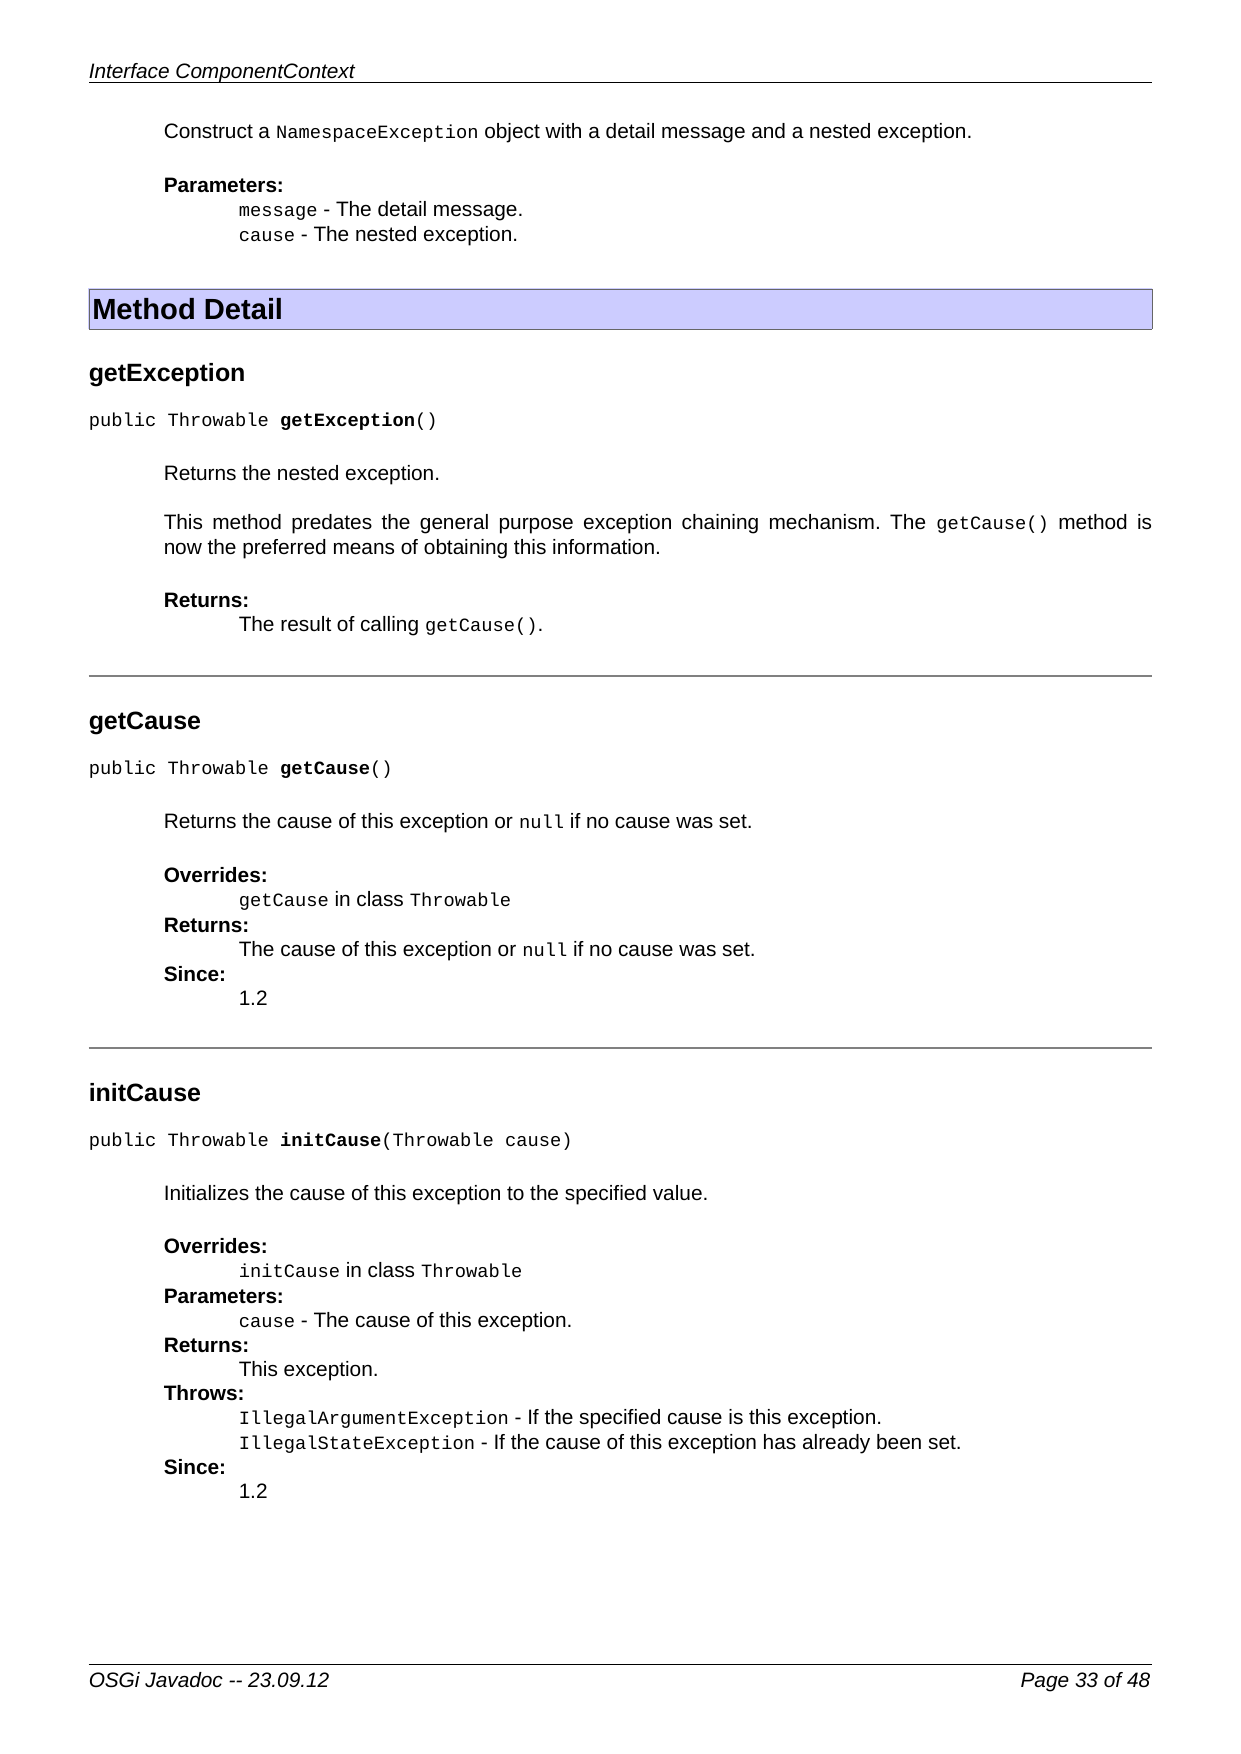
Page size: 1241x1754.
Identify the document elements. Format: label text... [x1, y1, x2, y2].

text The result of calling getCause(). [238, 612, 1152, 637]
text Throws: [163, 1381, 1152, 1404]
text cause - The cause of this exception. [238, 1307, 1152, 1333]
text message - The detail message. [238, 197, 1152, 222]
text Overrides: [163, 863, 1152, 887]
text getCause in class Throwable [238, 887, 1152, 912]
text Returns: [163, 588, 1152, 612]
text Returns the nested exception. [163, 461, 1152, 485]
text IllegalStateException - If the cause of this exception has already been set. [238, 1430, 1152, 1455]
text Returns: [163, 912, 1152, 936]
text 1.2 [238, 1479, 1152, 1503]
text Since: [163, 962, 1152, 986]
text initCause in class Throwable [238, 1258, 1152, 1283]
text Overrides: [163, 1234, 1152, 1258]
subtitle getCause [88, 706, 1152, 734]
text This method predates the general purpose exception chaining mechanism. The getCause() method is now the preferred means of obtaining this information. [163, 510, 1152, 559]
text Parameters: [163, 173, 1152, 197]
text Construct a NamespaceException object with a detail message and a nested exception. [163, 118, 1152, 144]
text Returns the cause of this exception or null if no cause was set. [163, 809, 1152, 834]
subtitle Method Detail [90, 290, 1152, 329]
text This exception. [238, 1357, 1152, 1381]
subtitle getException [88, 358, 1152, 386]
text public Throwable getException() [88, 411, 1152, 432]
text Parameters: [163, 1283, 1152, 1307]
text Since: [163, 1455, 1152, 1479]
subtitle initCause [88, 1078, 1152, 1107]
text The cause of this exception or null if no cause was set. [238, 936, 1152, 962]
text cause - The nested exception. [238, 222, 1152, 247]
text 1.2 [238, 986, 1152, 1009]
text public Throwable getCause() [88, 758, 1152, 780]
text Returns: [163, 1333, 1152, 1357]
text Initializes the cause of this exception to the specified value. [163, 1181, 1152, 1205]
text IllegalArgumentException - If the specified cause is this exception. [238, 1404, 1152, 1430]
text public Throwable initCause(Throwable cause) [88, 1131, 1152, 1152]
